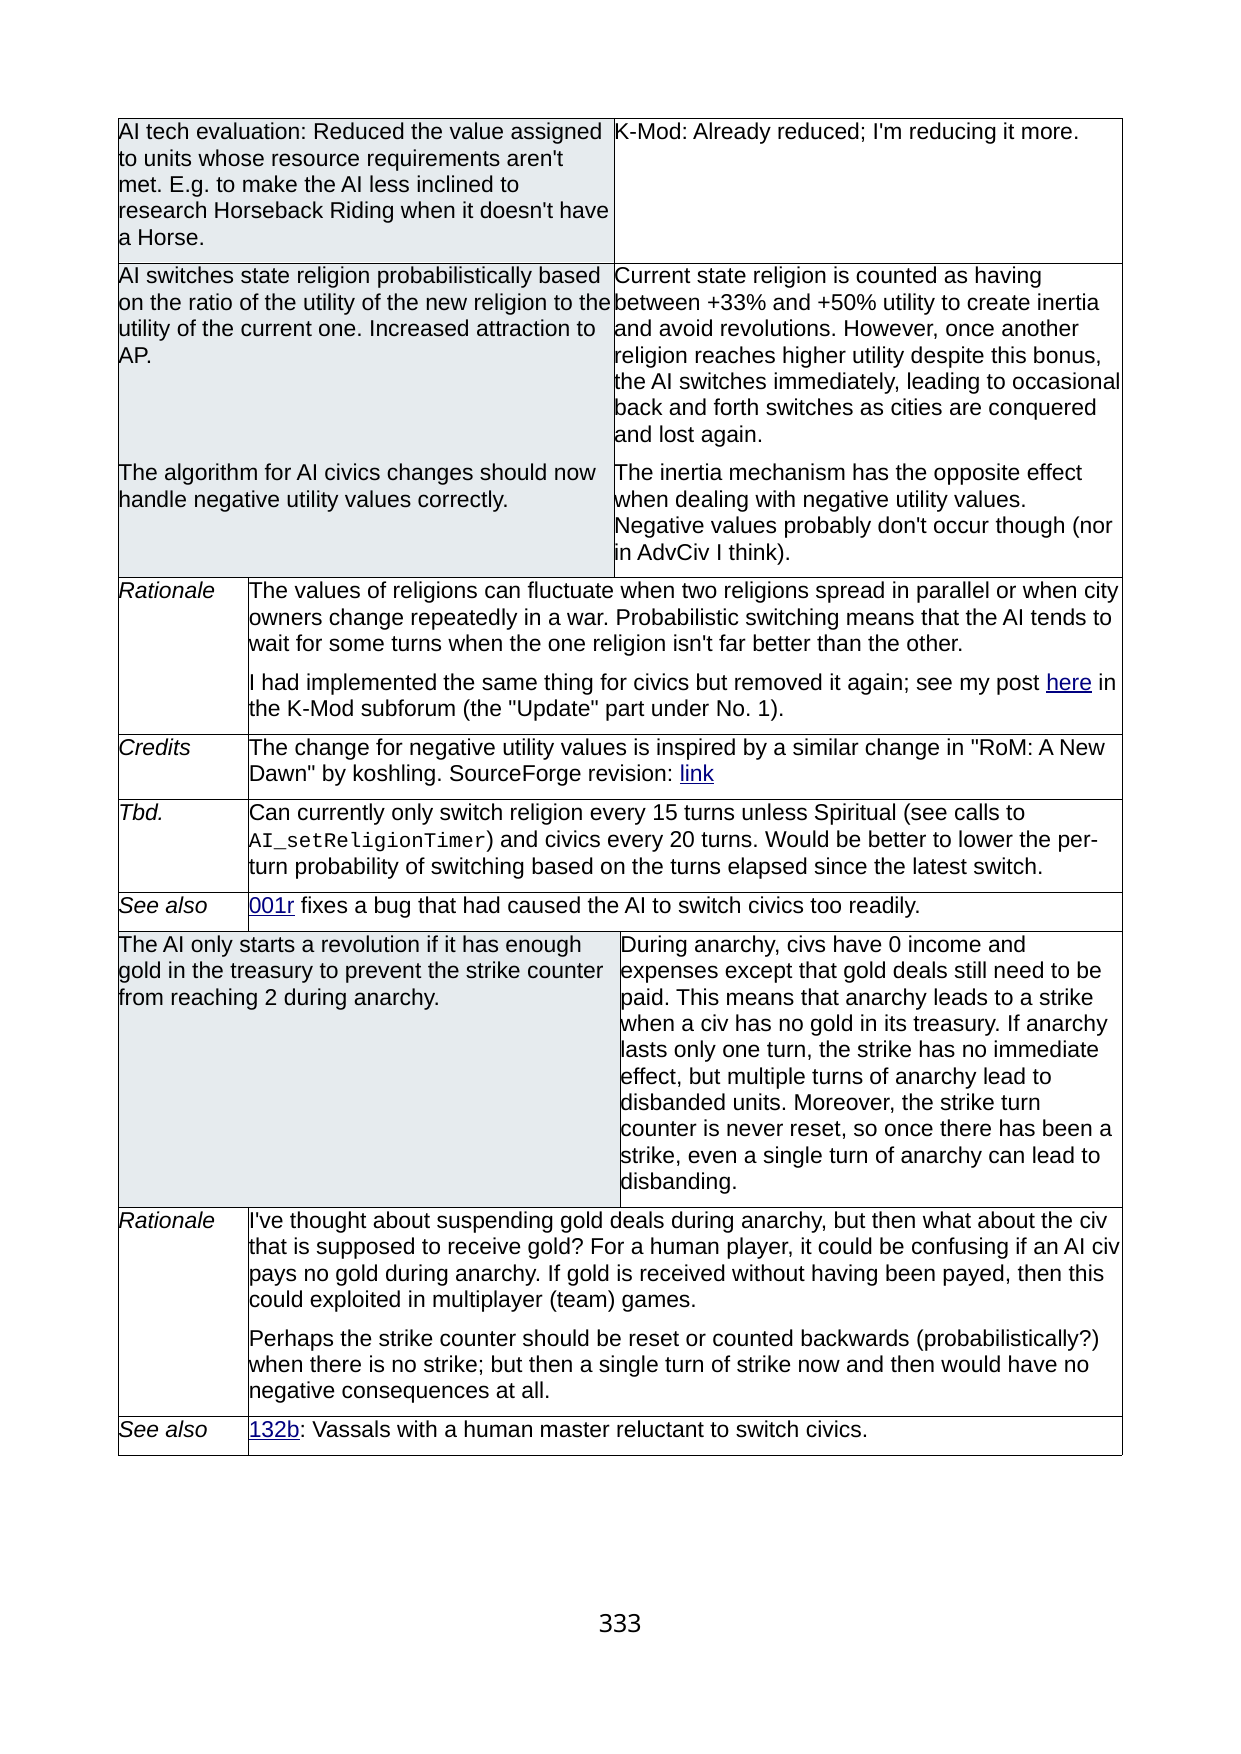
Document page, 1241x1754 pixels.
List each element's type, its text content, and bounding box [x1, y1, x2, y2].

table_cell Credits [119, 735, 248, 799]
table_cell Can currently only switch religion every 15 turns unless Spiritual (see calls to AI_setReligionTimer) and civics every 20 turns. Would be better to lower the per-turn probability of switching based on the turns elapsed since the latest switch. [249, 800, 1122, 892]
table_cell Rationale [119, 1208, 248, 1416]
table_cell I've thought about suspending gold deals during anarchy, but then what about the civ that is supposed to receive gold? For a human player, it could be confusing if an AI civ pays no gold during anarchy. If gold is received without having been payed, then this could exploited in multiplayer (team) games. Perhaps the strike counter should be reset or counted backwards (probabilistically?) when there is no strike; but then a single turn of strike now and then would have no negative consequences at all. [249, 1208, 1122, 1416]
table_cell Current state religion is counted as having between +33% and +50% utility to create inertia and avoid revolutions. However, once another religion reaches higher utility despite this bonus, the AI switches immediately, leading to occasional back and forth switches as cities are conquered and lost again. The inertia mechanism has the opposite effect when dealing with negative utility values. Negative values probably don't occur though (nor in AdvCiv I think). [615, 264, 1122, 577]
table_cell 001r fixes a bug that had caused the AI to switch civics too readily. [249, 893, 1122, 931]
table_cell K-Mod: Already reduced; I'm reducing it more. [615, 119, 1122, 262]
table_cell See also [119, 893, 248, 931]
table_cell 132b: Vassals with a human master reluctant to switch civics. [249, 1417, 1122, 1455]
table_cell AI switches state religion probabilistically based on the ratio of the utility of the new religion to the utility of the current one. Increased attraction to AP. The algorithm for AI civics changes should now handle negative utility values correctly. [119, 264, 614, 577]
table_cell See also [119, 1417, 248, 1455]
table_cell Rationale [119, 578, 248, 734]
table_cell AI tech evaluation: Reduced the value assigned to units whose resource requirements aren't met. E.g. to make the AI less inclined to research Horseback Riding when it doesn't have a Horse. [119, 119, 614, 262]
table_cell Tbd. [119, 800, 248, 892]
table_cell The AI only starts a revolution if it has enough gold in the treasury to prevent the strike counter from reaching 2 during anarchy. [119, 932, 620, 1207]
table_cell The values of religions can fluctuate when two religions spread in parallel or when city owners change repeatedly in a war. Probabilistic switching means that the AI tends to wait for some turns when the one religion isn't far better than the other. I had implemented the same thing for civics but removed it again; see my post here in the K-Mod subforum (the "Update" part under No. 1). [249, 578, 1122, 734]
table_cell During anarchy, civs have 0 income and expenses except that gold deals still need to be paid. This means that anarchy leads to a strike when a civ has no gold in its treasury. If anarchy lasts only one turn, the strike has no immediate effect, but multiple turns of anarchy lead to disbanded units. Moreover, the strike turn counter is never reset, so once there has been a strike, even a single turn of anarchy can lead to disbanding. [621, 932, 1122, 1207]
table_cell The change for negative utility values is inspired by a similar change in "RoM: A New Dawn" by koshling. SourceForge revision: link [249, 735, 1122, 799]
